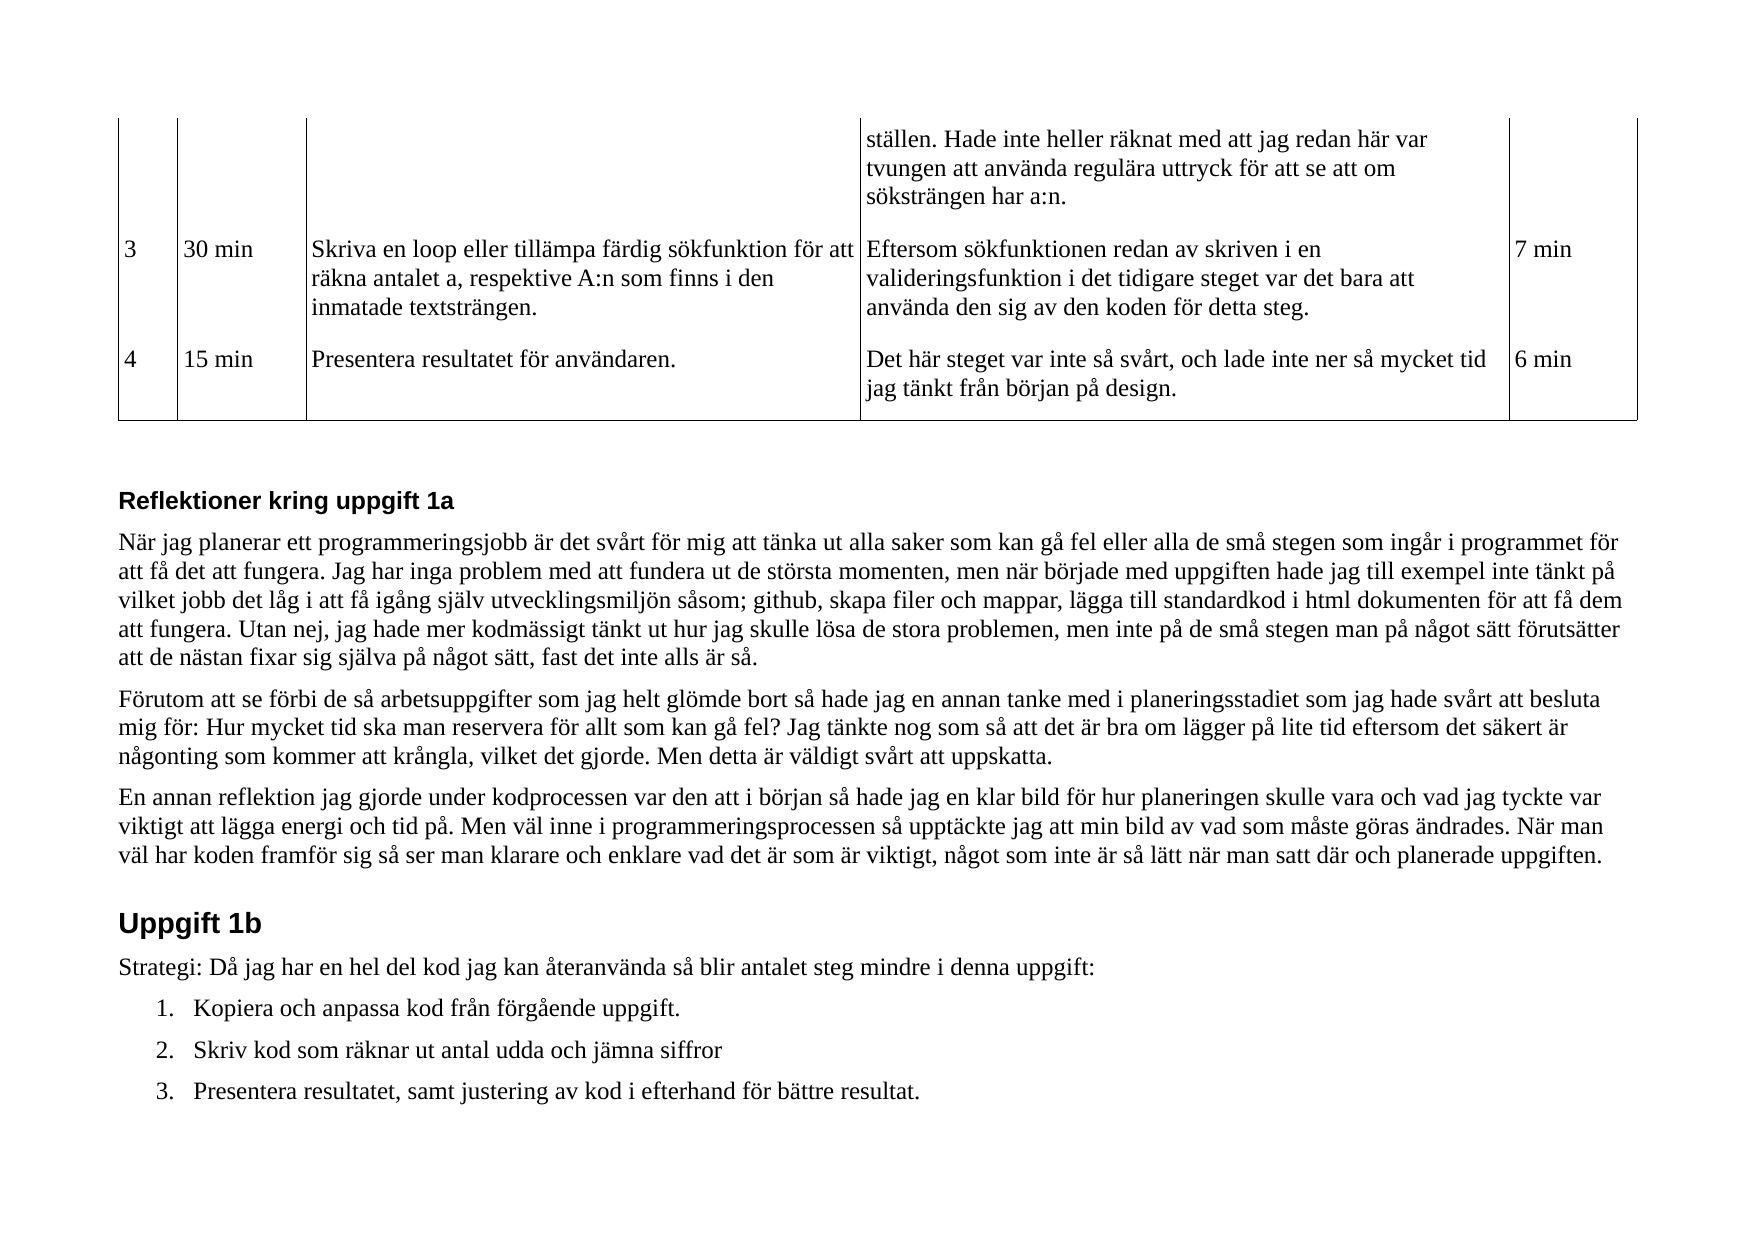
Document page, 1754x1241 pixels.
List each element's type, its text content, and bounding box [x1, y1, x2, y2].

table_cell 15 min [178, 339, 306, 420]
subtitle Uppgift 1b [118, 906, 1636, 940]
text En annan reflektion jag gjorde under kodprocessen var den att i början så hade jag en klar bild för hur planeringen skulle vara och vad jag tyckte var viktigt att lägga energi och tid på. Men väl inne i programmeringsprocessen så upptäckte jag att min bild av vad som måste göras ändrades. När man väl har koden framför sig så ser man klarare och enklare vad det är som är viktigt, något som inte är så lätt när man satt där och planerade uppgiften. [118, 782, 1636, 869]
table_cell ställen. Hade inte heller räknat med att jag redan här var tvungen att använda regulära uttryck för att se att om söksträngen har a:n. [861, 118, 1509, 228]
subtitle Reflektioner kring uppgift 1a [118, 486, 1636, 515]
list Kopiera och anpassa kod från förgående uppgift. [156, 993, 1636, 1022]
table_cell 7 min [1510, 228, 1637, 338]
table_cell Eftersom sökfunktionen redan av skriven i en valideringsfunktion i det tidigare steget var det bara att använda den sig av den koden för detta steg. [861, 228, 1509, 338]
table_cell 4 [119, 339, 177, 420]
table_cell [1510, 118, 1637, 228]
list Presentera resultatet, samt justering av kod i efterhand för bättre resultat. [156, 1076, 1636, 1105]
text Strategi: Då jag har en hel del kod jag kan återanvända så blir antalet steg mindre i denna uppgift: [118, 952, 1636, 981]
list Skriv kod som räknar ut antal udda och jämna siffror [156, 1035, 1636, 1063]
table_cell Skriva en loop eller tillämpa färdig sökfunktion för att räkna antalet a, respektive A:n som finns i den inmatade textsträngen. [307, 228, 860, 338]
table_cell Det här steget var inte så svårt, och lade inte ner så mycket tid jag tänkt från början på design. [861, 339, 1509, 420]
table_cell [178, 118, 306, 228]
text När jag planerar ett programmeringsjobb är det svårt för mig att tänka ut alla saker som kan gå fel eller alla de små stegen som ingår i programmet för att få det att fungera. Jag har inga problem med att fundera ut de största momenten, men när började med uppgiften hade jag till exempel inte tänkt på vilket jobb det låg i att få igång själv utvecklingsmiljön såsom; github, skapa filer och mappar, lägga till standardkod i html dokumenten för att få dem att fungera. Utan nej, jag hade mer kodmässigt tänkt ut hur jag skulle lösa de stora problemen, men inte på de små stegen man på något sätt förutsätter att de nästan fixar sig själva på något sätt, fast det inte alls är så. [118, 527, 1636, 671]
table_cell Presentera resultatet för användaren. [307, 339, 860, 420]
table_cell 3 [119, 228, 177, 338]
table_cell [119, 118, 177, 228]
table_cell [307, 118, 860, 228]
table_cell 6 min [1510, 339, 1637, 420]
text Förutom att se förbi de så arbetsuppgifter som jag helt glömde bort så hade jag en annan tanke med i planeringsstadiet som jag hade svårt att besluta mig för: Hur mycket tid ska man reservera för allt som kan gå fel? Jag tänkte nog som så att det är bra om lägger på lite tid eftersom det säkert är någonting som kommer att krångla, vilket det gjorde. Men detta är väldigt svårt att uppskatta. [118, 684, 1636, 770]
table_cell 30 min [178, 228, 306, 338]
